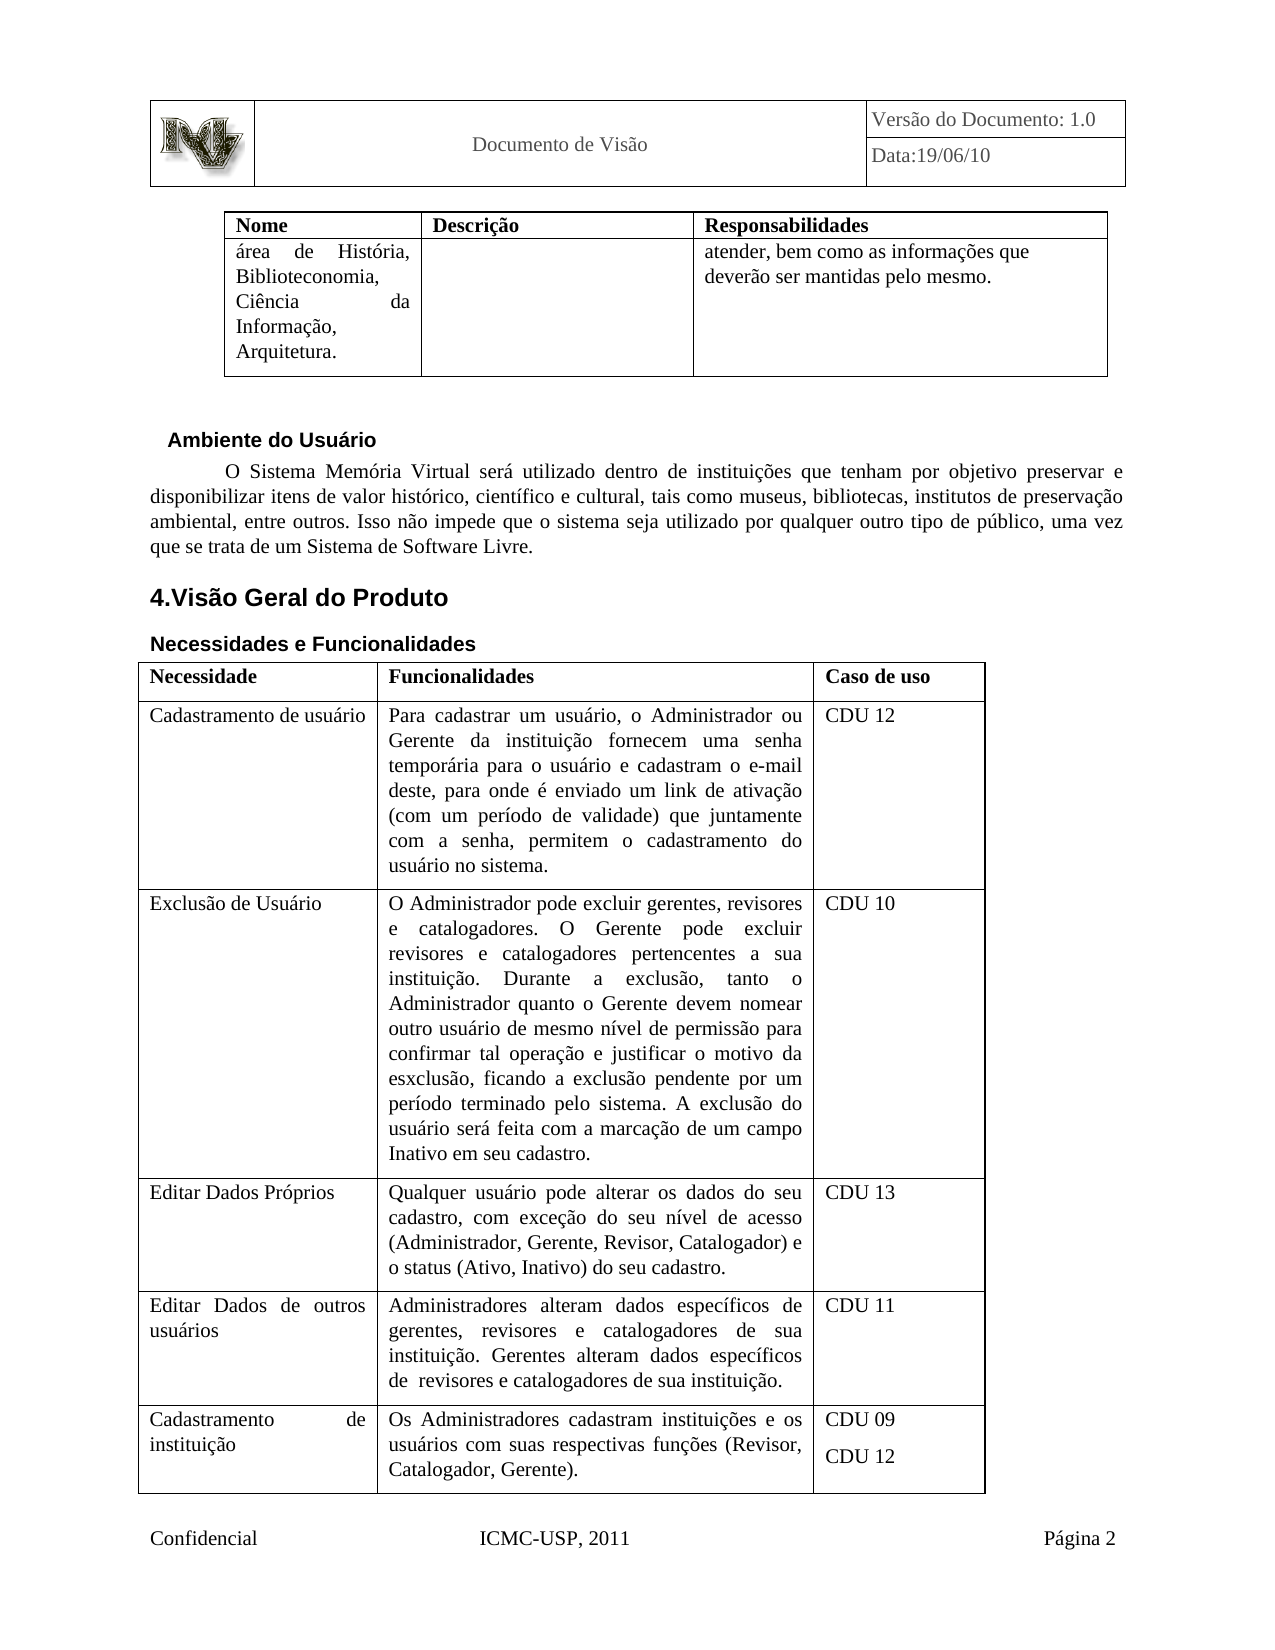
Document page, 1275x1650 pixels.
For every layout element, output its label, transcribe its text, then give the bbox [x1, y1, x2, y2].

table_cell Para cadastrar um usuário, o Administrador ou Gerente da instituição fornecem uma senha temporária para o usuário e cadastram o e-mail deste, para onde é enviado um link de ativação (com um período de validade) que juntamente com a senha, permitem o cadastramento do usuário no sistema. [378, 702, 813, 889]
table_cell Cadastramento de instituição [139, 1406, 377, 1493]
subtitle Necessidades e Funcionalidades [150, 631, 1125, 656]
table_cell Cadastramento de usuário [139, 702, 377, 889]
subtitle Visão Geral do Produto [150, 583, 1125, 612]
table_cell O Administrador pode excluir gerentes, revisores e catalogadores. O Gerente pode excluir revisores e catalogadores pertencentes a sua instituição. Durante a exclusão, tanto o Administrador quanto o Gerente devem nomear outro usuário de mesmo nível de permissão para confirmar tal operação e justificar o motivo da esxclusão, ficando a exclusão pendente por um período terminado pelo sistema. A exclusão do usuário será feita com a marcação de um campo Inativo em seu cadastro. [378, 890, 813, 1178]
table_cell Os Administradores cadastram instituições e os usuários com suas respectivas funções (Revisor, Catalogador, Gerente). [378, 1406, 813, 1493]
picture [155, 105, 245, 181]
table_cell CDU 13 [814, 1179, 984, 1291]
table_cell Administradores alteram dados específicos de gerentes, revisores e catalogadores de sua instituição. Gerentes alteram dados específicos de revisores e catalogadores de sua instituição. [378, 1292, 813, 1405]
table_header Funcionalidades [378, 663, 813, 701]
table_cell Exclusão de Usuário [139, 890, 377, 1178]
table_cell CDU 12 [814, 702, 984, 889]
table_cell área de História, Biblioteconomia, Ciência da Informação, Arquitetura. [225, 239, 421, 376]
table_header Responsabilidades [694, 213, 1107, 237]
table_cell Editar Dados Próprios [139, 1179, 377, 1291]
table_header Nome [225, 213, 421, 237]
table_cell CDU 11 [814, 1292, 984, 1405]
table_cell CDU 09 CDU 12 [814, 1406, 984, 1493]
table_cell [422, 239, 693, 376]
table_cell Qualquer usuário pode alterar os dados do seu cadastro, com exceção do seu nível de acesso (Administrador, Gerente, Revisor, Catalogador) e o status (Ativo, Inativo) do seu cadastro. [378, 1179, 813, 1291]
table_cell CDU 10 [814, 890, 984, 1178]
table_cell atender, bem como as informações que deverão ser mantidas pelo mesmo. [694, 239, 1107, 376]
text O Sistema Memória Virtual será utilizado dentro de instituições que tenham por objetivo preservar e disponibilizar itens de valor histórico, científico e cultural, tais como museus, bibliotecas, institutos de preservação ambiental, entre outros. Isso não impede que o sistema seja utilizado por qualquer outro tipo de público, uma vez que se trata de um Sistema de Software Livre. [150, 458, 1125, 558]
subtitle Ambiente do Usuário [150, 427, 1125, 452]
table_header Descrição [422, 213, 693, 237]
table_header Necessidade [139, 663, 377, 701]
table_header Caso de uso [814, 663, 984, 701]
table_cell Editar Dados de outros usuários [139, 1292, 377, 1405]
